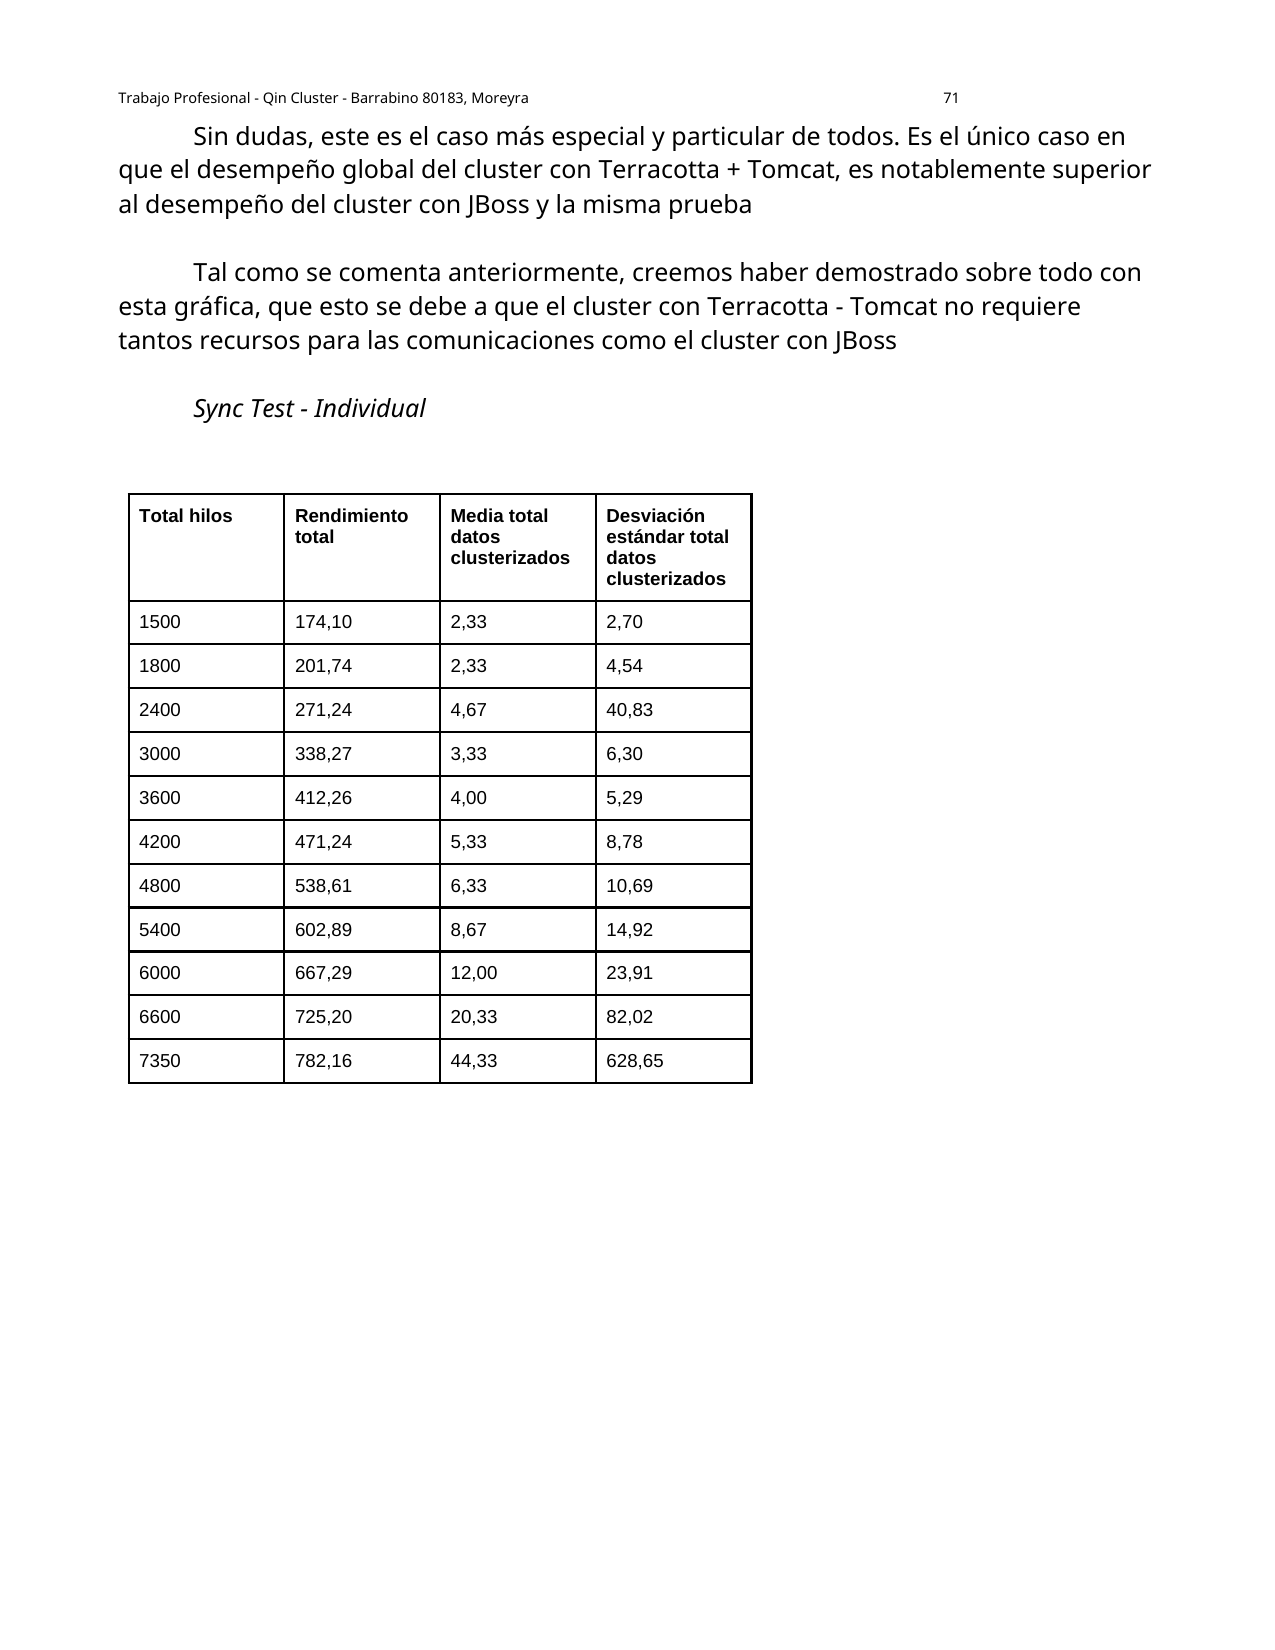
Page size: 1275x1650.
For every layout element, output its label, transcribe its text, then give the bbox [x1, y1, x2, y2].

table_cell 82,02 [597, 996, 750, 1038]
table_cell 628,65 [597, 1040, 750, 1082]
table_cell 2400 [130, 689, 283, 731]
table_header Desviación estándar total datos clusterizados [597, 495, 750, 599]
table_cell 6600 [130, 996, 283, 1038]
table_cell 8,78 [597, 821, 750, 863]
table_cell 4200 [130, 821, 283, 863]
table_cell 602,89 [285, 909, 439, 950]
table_cell 2,33 [441, 602, 595, 643]
table_cell 6,30 [597, 733, 750, 775]
table_cell 20,33 [441, 996, 595, 1038]
table_cell 1500 [130, 602, 283, 643]
table_cell 412,26 [285, 777, 439, 819]
table_cell 5,33 [441, 821, 595, 863]
table_cell 3600 [130, 777, 283, 819]
table_cell 40,83 [597, 689, 750, 731]
table_cell 8,67 [441, 909, 595, 950]
table_cell 6000 [130, 953, 283, 994]
table_cell 4800 [130, 865, 283, 906]
table_cell 4,00 [441, 777, 595, 819]
table_cell 12,00 [441, 953, 595, 994]
table_cell 201,74 [285, 645, 439, 687]
table_cell 7350 [130, 1040, 283, 1082]
table_cell 338,27 [285, 733, 439, 775]
table_cell 5400 [130, 909, 283, 950]
table_cell 782,16 [285, 1040, 439, 1082]
table_cell 14,92 [597, 909, 750, 950]
table_cell 23,91 [597, 953, 750, 994]
table_header Total hilos [130, 495, 283, 599]
text Sync Test - Individual [118, 391, 1157, 425]
table_cell 4,54 [597, 645, 750, 687]
table_cell 5,29 [597, 777, 750, 819]
table_cell 3,33 [441, 733, 595, 775]
table_cell 1800 [130, 645, 283, 687]
table_cell 3000 [130, 733, 283, 775]
table_cell 174,10 [285, 602, 439, 643]
table_header Rendimiento total [285, 495, 439, 599]
table_cell 6,33 [441, 865, 595, 906]
table_cell 725,20 [285, 996, 439, 1038]
table_cell 667,29 [285, 953, 439, 994]
table_cell 4,67 [441, 689, 595, 731]
table_cell 538,61 [285, 865, 439, 906]
table_cell 471,24 [285, 821, 439, 863]
text Tal como se comenta anteriormente, creemos haber demostrado sobre todo con esta gráfica, que esto se debe a que el cluster con Terracotta - Tomcat no requiere tantos recursos para las comunicaciones como el cluster con JBoss [118, 254, 1157, 357]
table_cell 44,33 [441, 1040, 595, 1082]
table_cell 10,69 [597, 865, 750, 906]
table_cell 2,33 [441, 645, 595, 687]
table_header Media total datos clusterizados [441, 495, 595, 599]
table_cell 2,70 [597, 602, 750, 643]
text Sin dudas, este es el caso más especial y particular de todos. Es el único caso en que el desempeño global del cluster con Terracotta + Tomcat, es notablemente superior al desempeño del cluster con JBoss y la misma prueba [118, 118, 1157, 220]
table_cell 271,24 [285, 689, 439, 731]
